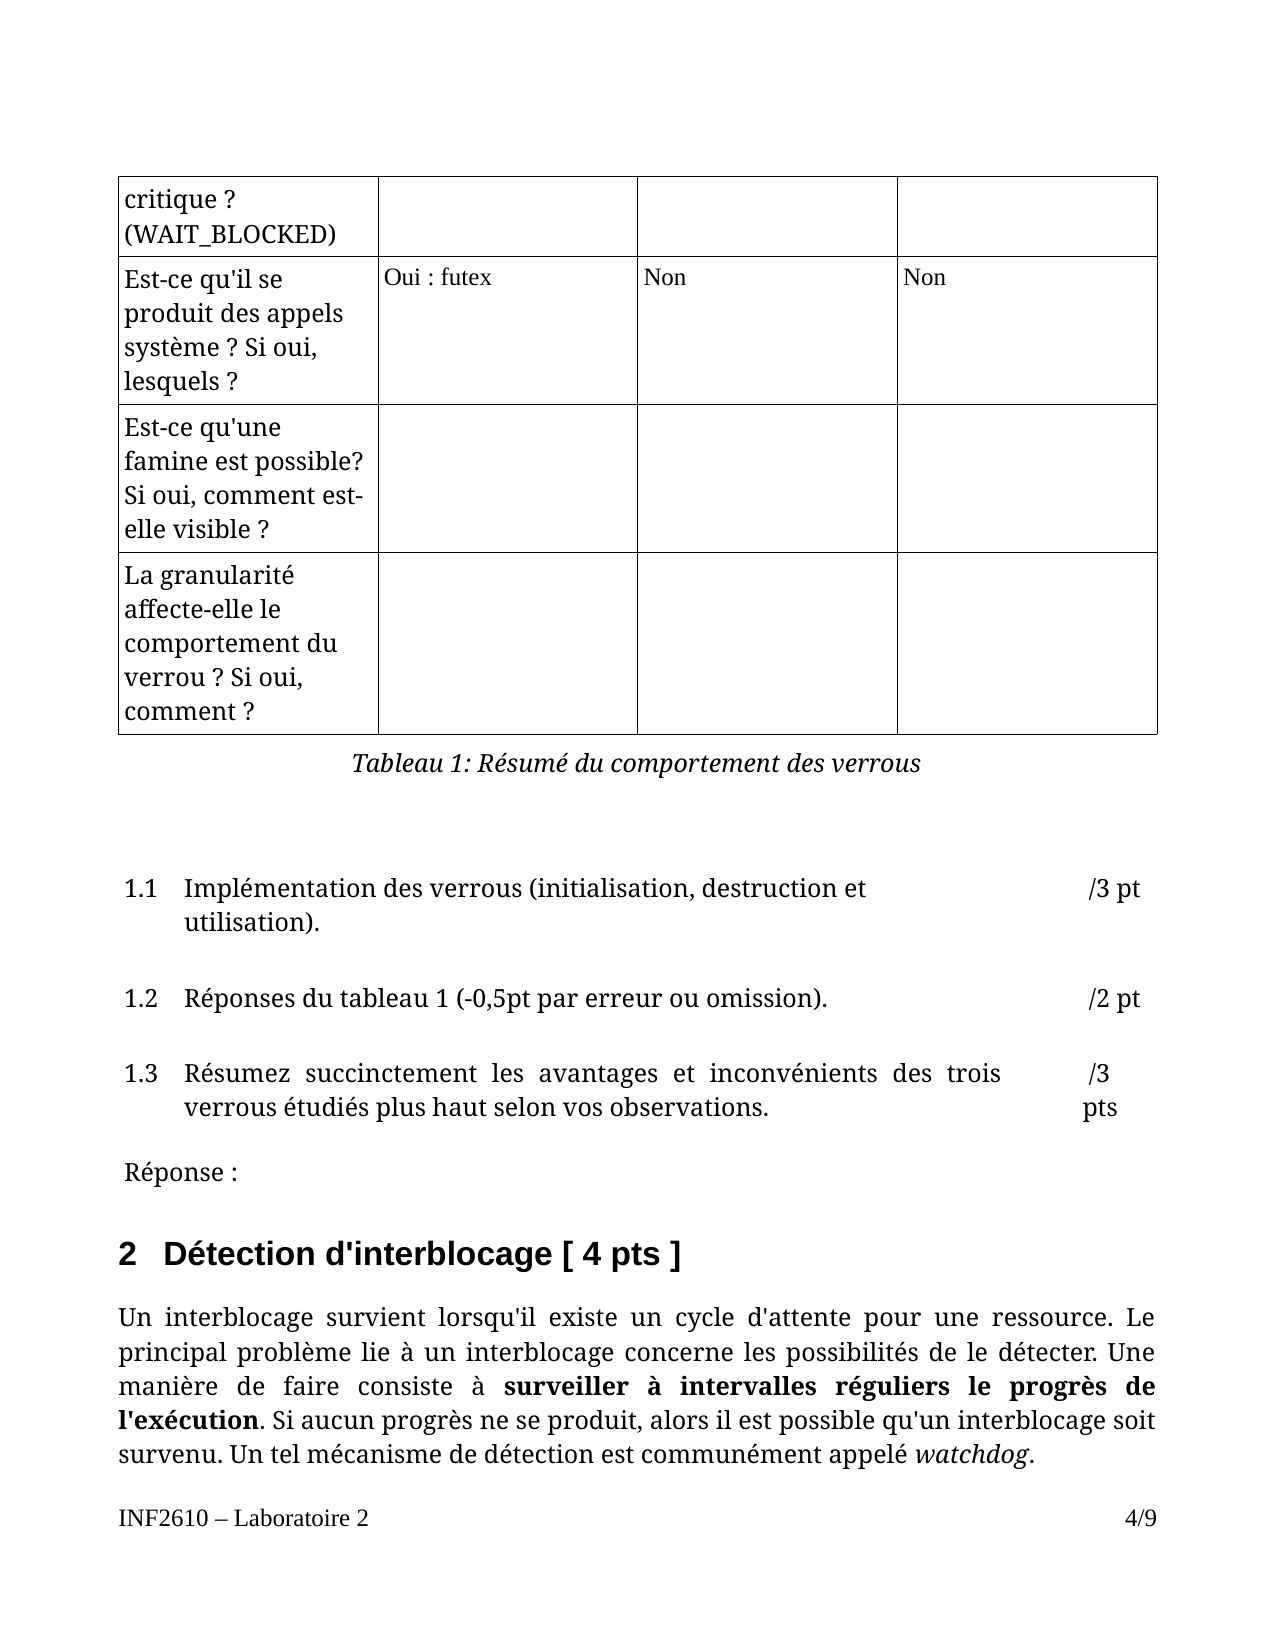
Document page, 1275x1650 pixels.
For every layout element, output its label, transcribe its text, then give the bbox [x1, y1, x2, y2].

table_cell Est-ce qu'il se produit des appels système ? Si oui, lesquels ? [119, 257, 378, 404]
table_cell Résumez succinctement les avantages et inconvénients des trois verrous étudiés plus haut selon vos observations. Réponse : [118, 1035, 1007, 1209]
table_header [1008, 850, 1077, 960]
table_header Implémentation des verrous (initialisation, destruction et utilisation). [118, 850, 1007, 960]
table_cell critique ? (WAIT_BLOCKED) [119, 177, 378, 256]
text Tableau 1: Résumé du comportement des verrous [118, 746, 1157, 780]
table_cell [379, 405, 637, 552]
table_cell /3 pts [1077, 1035, 1157, 1209]
table_cell Oui : futex [379, 257, 637, 404]
table_cell [379, 553, 637, 733]
table_cell [898, 553, 1157, 733]
table_cell Est-ce qu'une famine est possible? Si oui, comment est-elle visible ? [119, 405, 378, 552]
table_cell [898, 177, 1157, 256]
text Un interblocage survient lorsqu'il existe un cycle d'attente pour une ressource. Le principal problème lie à un interblocage concerne les possibilités de le détecter. Une manière de faire consiste à surveiller à intervalles réguliers le progrès de l'exécution. Si aucun progrès ne se produit, alors il est possible qu'un interblocage soit survenu. Un tel mécanisme de détection est communément appelé watchdog. [118, 1300, 1157, 1470]
table_cell La granularité affecte-elle le comportement du verrou ? Si oui, comment ? [119, 553, 378, 733]
table_cell Réponses du tableau 1 (-0,5pt par erreur ou omission). [118, 960, 1007, 1035]
table_cell [1008, 960, 1077, 1035]
table_header /3 pt [1077, 850, 1157, 960]
table_cell Non [638, 257, 897, 404]
table_cell [638, 177, 897, 256]
table_cell [638, 553, 897, 733]
table_cell [638, 405, 897, 552]
table_cell Non [898, 257, 1157, 404]
table_cell [898, 405, 1157, 552]
subtitle Détection d'interblocage [ 4 pts ] [118, 1234, 1157, 1273]
table_cell /2 pt [1077, 960, 1157, 1035]
table_cell [379, 177, 637, 256]
table_cell [1008, 1035, 1077, 1209]
